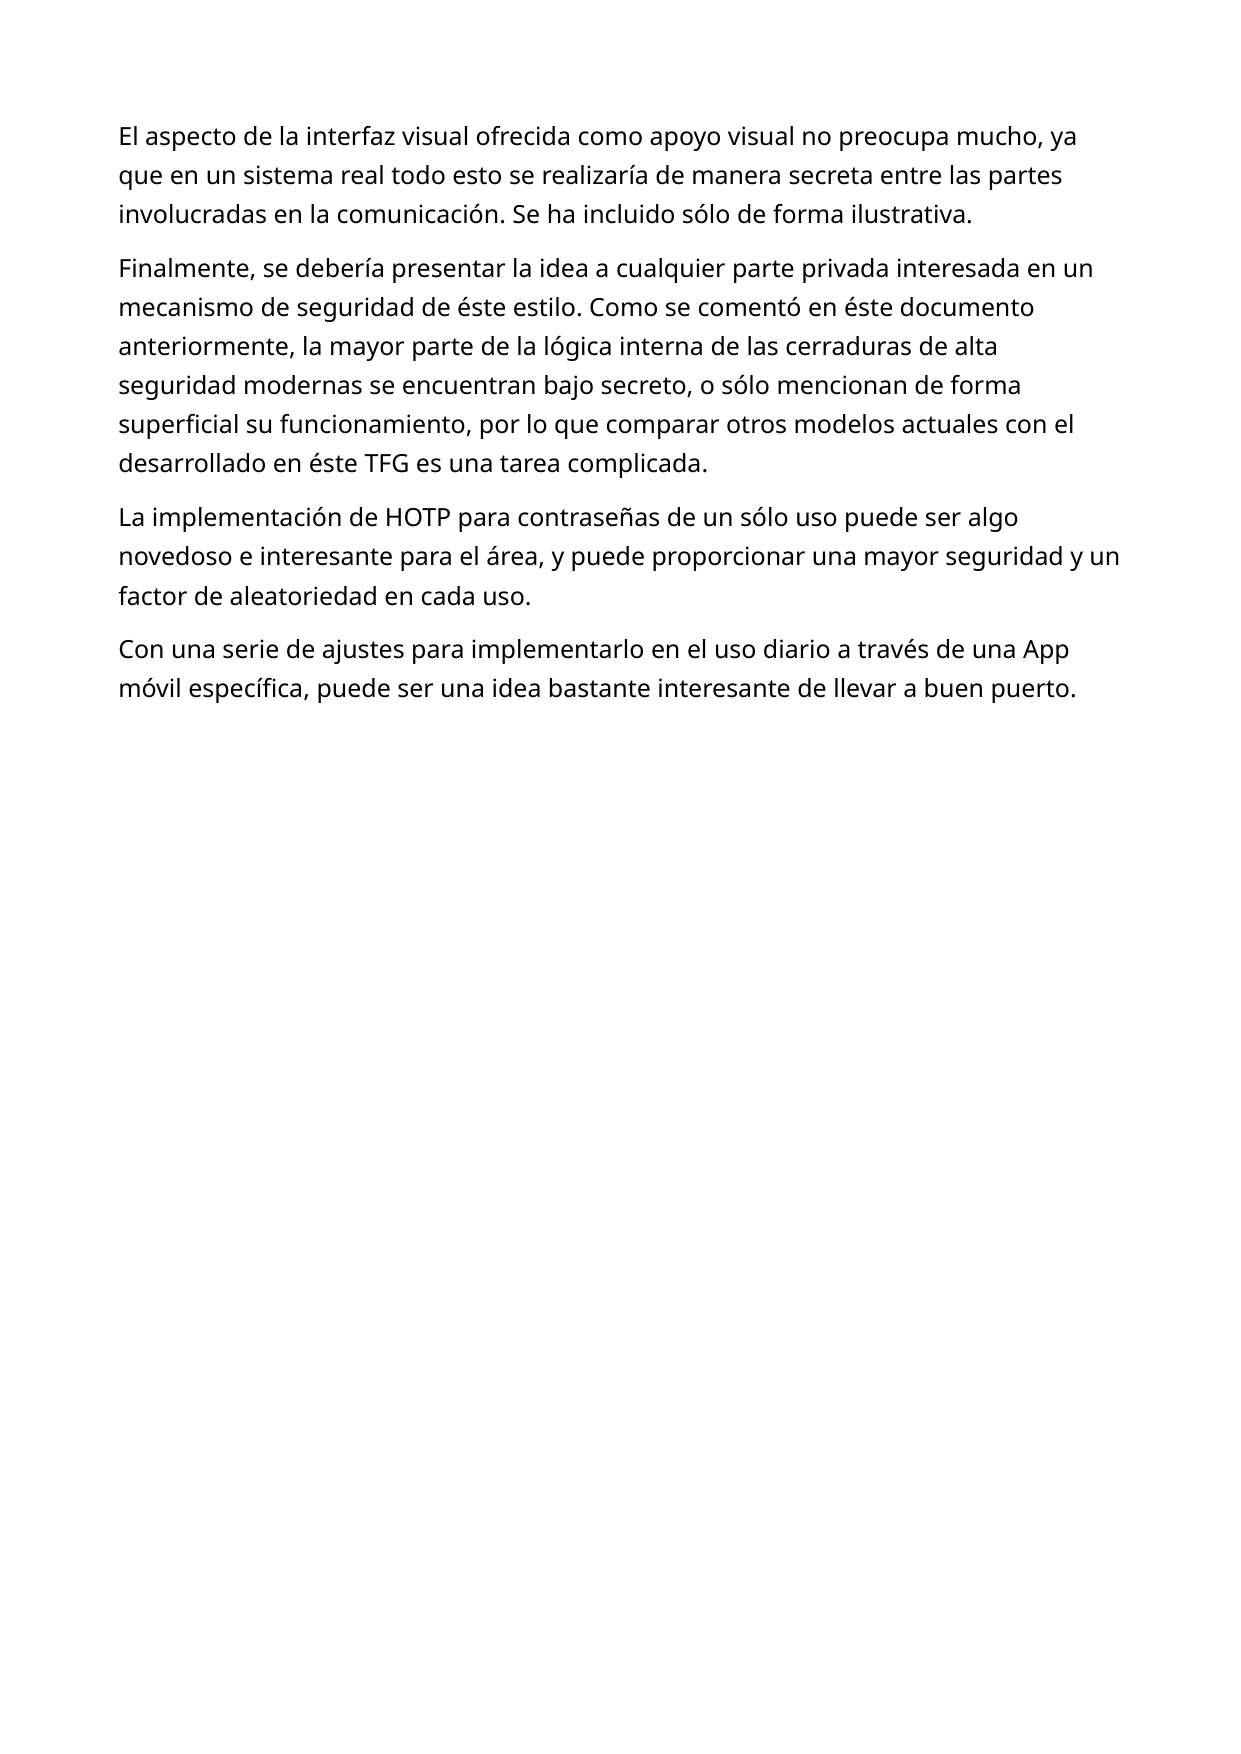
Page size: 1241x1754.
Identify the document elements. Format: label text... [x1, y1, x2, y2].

text El aspecto de la interfaz visual ofrecida como apoyo visual no preocupa mucho, ya que en un sistema real todo esto se realizaría de manera secreta entre las partes involucradas en la comunicación. Se ha incluido sólo de forma ilustrativa. [118, 118, 1122, 231]
text La implementación de HOTP para contraseñas de un sólo uso puede ser algo novedoso e interesante para el área, y puede proporcionar una mayor seguridad y un factor de aleatoriedad en cada uso. [118, 500, 1122, 612]
text Finalmente, se debería presentar la idea a cualquier parte privada interesada en un mecanismo de seguridad de éste estilo. Como se comentó en éste documento anteriormente, la mayor parte de la lógica interna de las cerraduras de alta seguridad modernas se encuentran bajo secreto, o sólo mencionan de forma superficial su funcionamiento, por lo que comparar otros modelos actuales con el desarrollado en éste TFG es una tarea complicada. [118, 250, 1122, 480]
text Con una serie de ajustes para implementarlo en el uso diario a través de una App móvil específica, puede ser una idea bastante interesante de llevar a buen puerto. [118, 632, 1122, 705]
